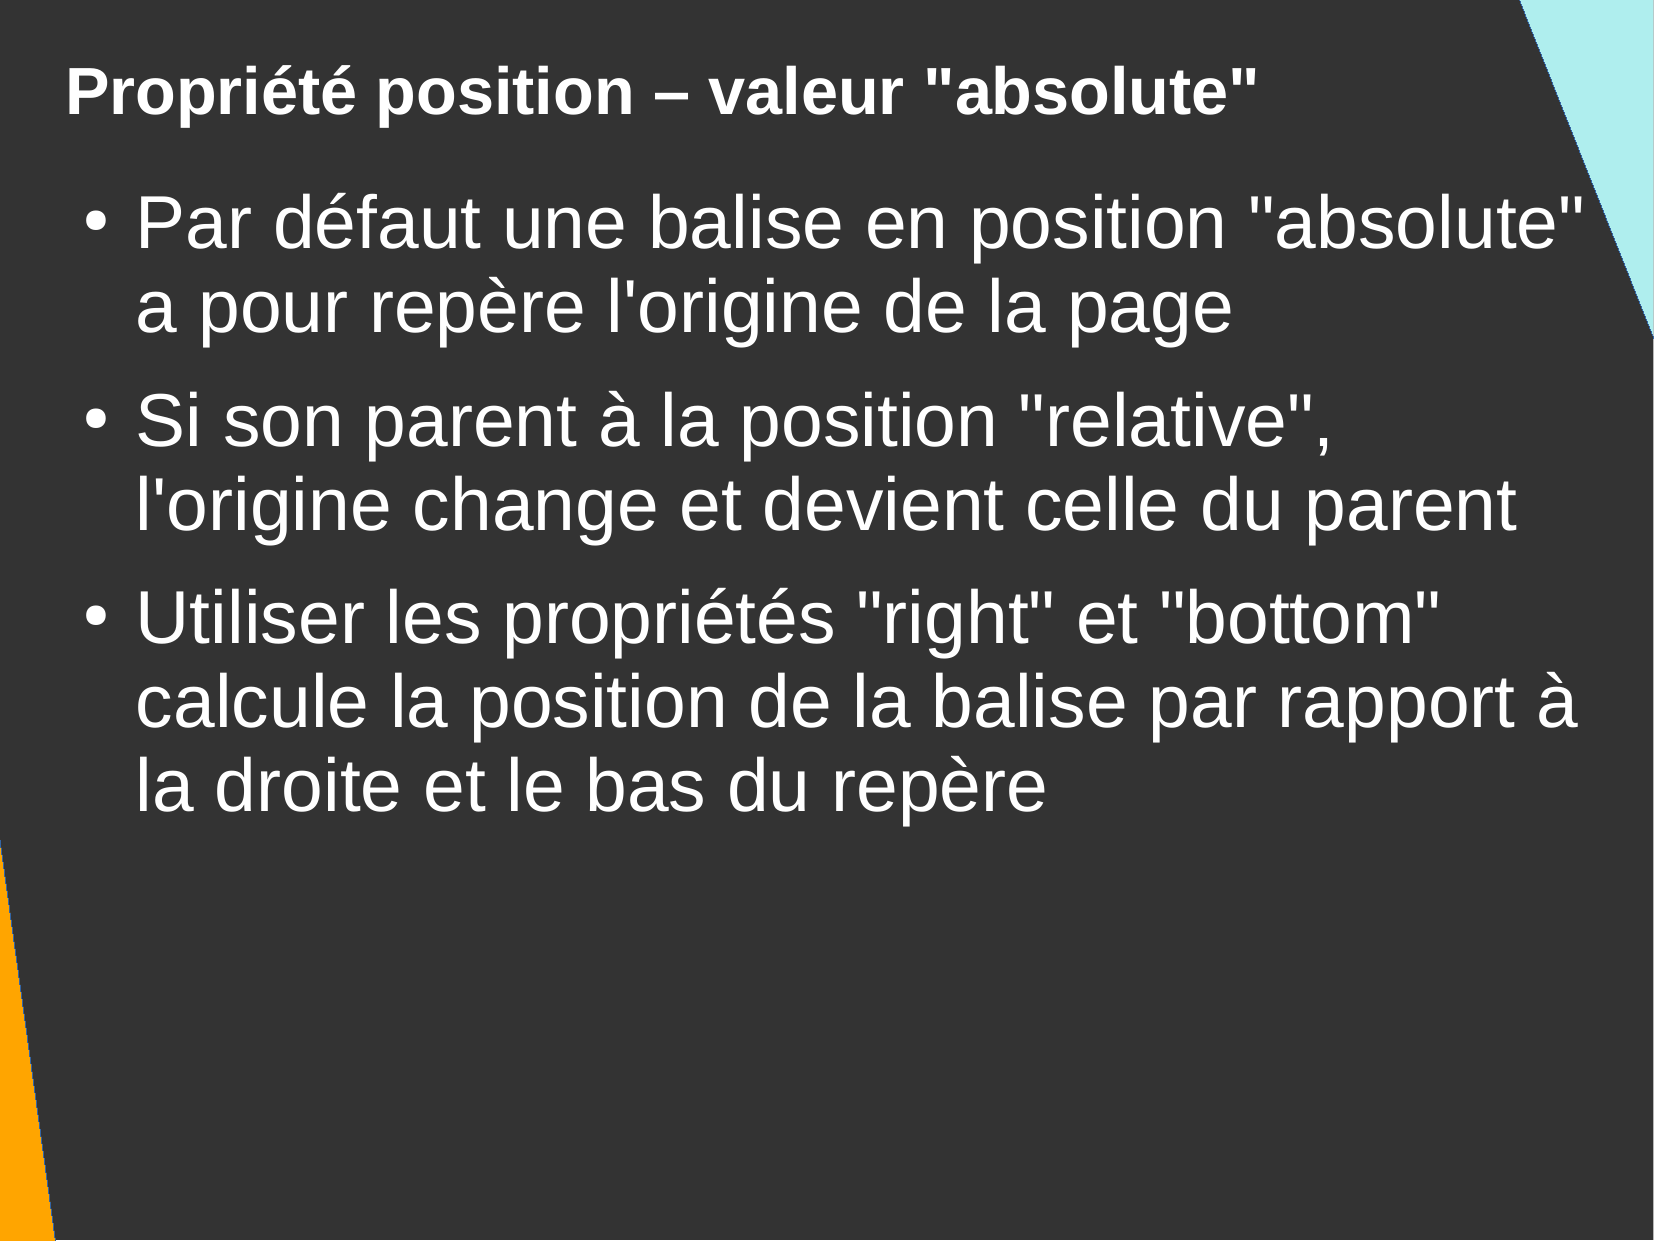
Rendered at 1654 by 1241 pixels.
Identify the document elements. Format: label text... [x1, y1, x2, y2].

title Propriété position – valeur "absolute" [64, 54, 1553, 135]
list Par défaut une balise en position "absolute" a pour repère l'origine de la page Si son parent à la position "relative", l'origine change et devient celle du parent Utiliser les propriétés "right" et "bottom" calcule la position de la balise par rapport à la droite et le bas du repère [64, 180, 1604, 1028]
text_box [1519, 0, 1654, 339]
text_box [0, 839, 56, 1241]
